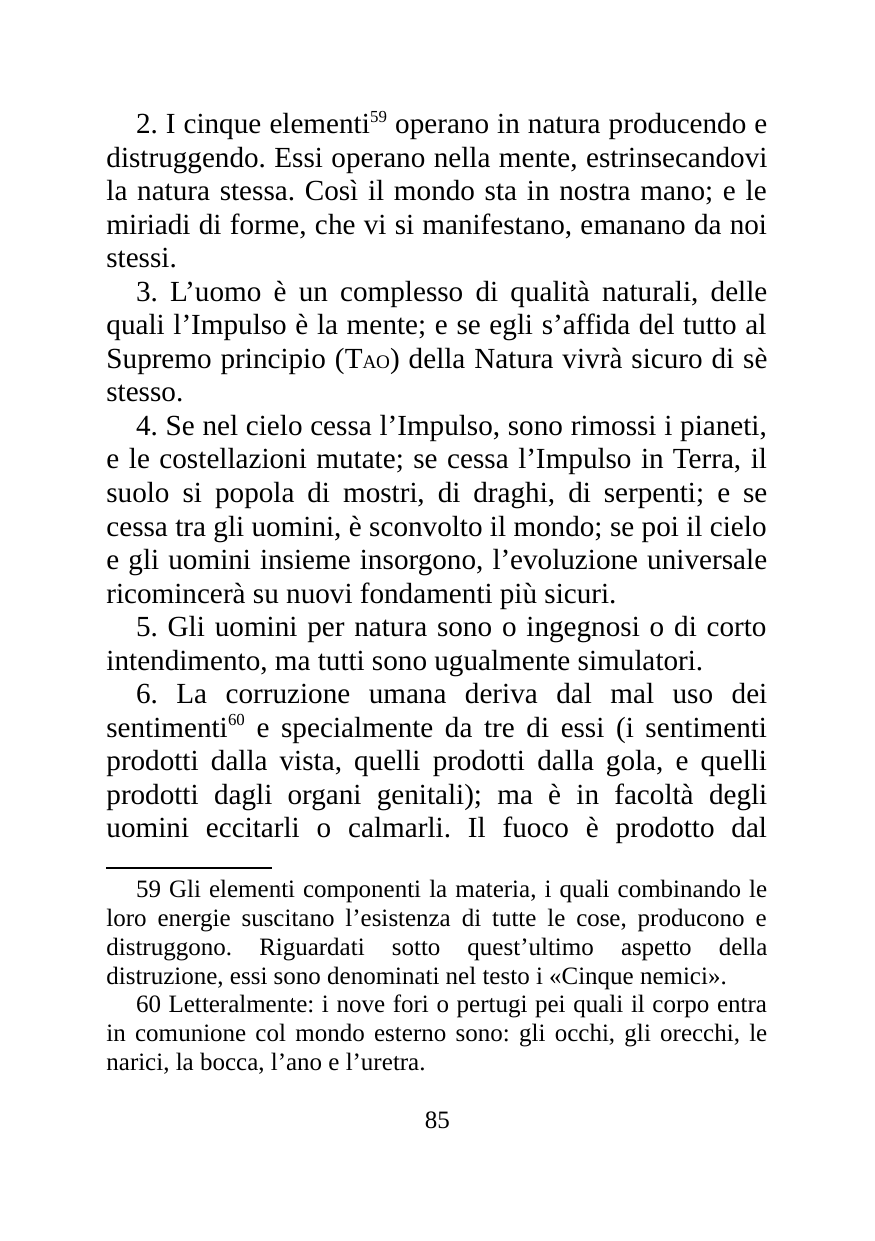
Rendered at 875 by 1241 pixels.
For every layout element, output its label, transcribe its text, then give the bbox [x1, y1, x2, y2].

text 5. Gli uomini per natura sono o ingegnosi o di corto intendimento, ma tutti sono ugualmente simulatori. [106, 609, 768, 676]
text 4. Se nel cielo cessa l’Impulso, sono rimossi i pianeti, e le costellazioni mutate; se cessa l’Impulso in Terra, il suolo si popola di mostri, di draghi, di serpenti; e se cessa tra gli uomini, è sconvolto il mondo; se poi il cielo e gli uomini insieme insorgono, l’evoluzione universale ricomincerà su nuovi fondamenti più sicuri. [106, 408, 768, 609]
text 3. L’uomo è un complesso di qualità naturali, delle quali l’Impulso è la mente; e se egli s’affida del tutto al Supremo principio (Tao) della Natura vivrà sicuro di sè stesso. [106, 274, 768, 408]
text 6. La corruzione umana deriva dal mal uso dei sentimenti e specialmente da tre di essi (i sentimenti prodotti dalla vista, quelli prodotti dalla gola, e quelli prodotti dagli organi genitali); ma è in facoltà degli uomini eccitarli o calmarli. Il fuoco è prodotto dal [106, 676, 768, 844]
text 2. I cinque elementi operano in natura producendo e distruggendo. Essi operano nella mente, estrinsecandovi la natura stessa. Così il mondo sta in nostra mano; e le miriadi di forme, che vi si manifestano, emanano da noi stessi. [106, 106, 768, 274]
text Letteralmente: i nove fori o pertugi pei quali il corpo entra in comunione col mondo esterno sono: gli occhi, gli orecchi, le narici, la bocca, l’ano e l’uretra. [106, 989, 768, 1076]
text Gli elementi componenti la materia, i quali combinando le loro energie suscitano l’esistenza di tutte le cose, producono e distruggono. Riguardati sotto quest’ultimo aspetto della distruzione, essi sono denominati nel testo i «Cinque nemici». [106, 874, 768, 989]
